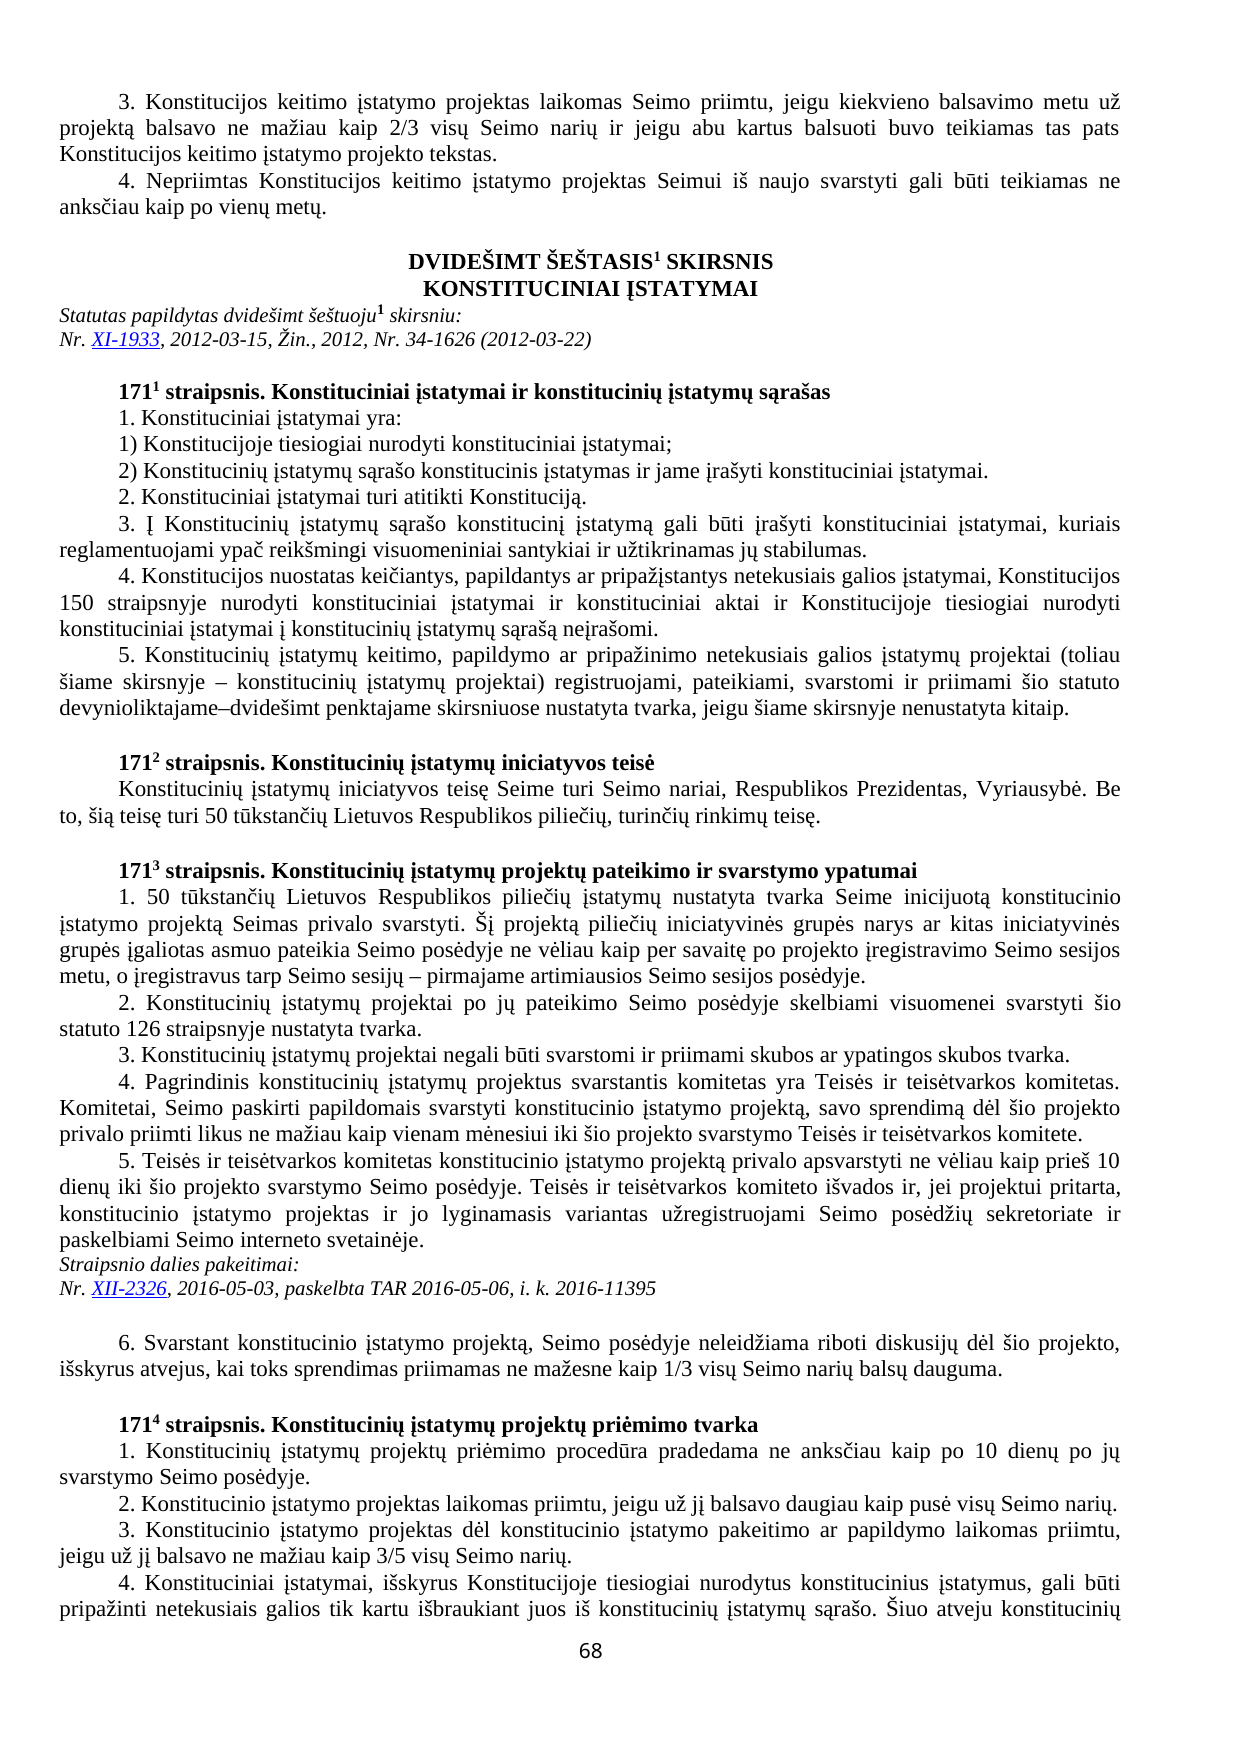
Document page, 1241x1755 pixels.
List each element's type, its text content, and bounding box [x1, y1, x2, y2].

text Konstitucinių įstatymų iniciatyvos teisę Seime turi Seimo nariai, Respublikos Prezidentas, Vyriausybė. Be to, šią teisę turi 50 tūkstančių Lietuvos Respublikos piliečių, turinčių rinkimų teisę. [59, 776, 1122, 828]
text 3. Konstitucijos keitimo įstatymo projektas laikomas Seimo priimtu, jeigu kiekvieno balsavimo metu už projektą balsavo ne mažiau kaip 2/3 visų Seimo narių ir jeigu abu kartus balsuoti buvo teikiamas tas pats Konstitucijos keitimo įstatymo projekto tekstas. [59, 88, 1122, 167]
text 1. Konstitucinių įstatymų projektų priėmimo procedūra pradedama ne anksčiau kaip po 10 dienų po jų svarstymo Seimo posėdyje. [59, 1437, 1122, 1490]
text 3. Konstitucinių įstatymų projektai negali būti svarstomi ir priimami skubos ar ypatingos skubos tvarka. [59, 1041, 1122, 1068]
text 3. Į Konstitucinių įstatymų sąrašo konstitucinį įstatymą gali būti įrašyti konstituciniai įstatymai, kuriais reglamentuojami ypač reikšmingi visuomeniniai santykiai ir užtikrinamas jų stabilumas. [59, 509, 1122, 562]
text 3. Konstitucinio įstatymo projektas dėl konstitucinio įstatymo pakeitimo ar papildymo laikomas priimtu, jeigu už jį balsavo ne mažiau kaip 3/5 visų Seimo narių. [59, 1516, 1122, 1569]
text 1711 straipsnis. Konstituciniai įstatymai ir konstitucinių įstatymų sąrašas [59, 378, 1122, 404]
text 2. Konstituciniai įstatymai turi atitikti Konstituciją. [59, 483, 1122, 509]
text 1712 straipsnis. Konstitucinių įstatymų iniciatyvos teisė [59, 749, 1122, 776]
text DVIDEŠIMT ŠEŠTASIS1 SKIRSNIS [59, 248, 1122, 275]
text 2. Konstitucinio įstatymo projektas laikomas priimtu, jeigu už jį balsavo daugiau kaip pusė visų Seimo narių. [59, 1490, 1122, 1516]
text 1714 straipsnis. Konstitucinių įstatymų projektų priėmimo tvarka [59, 1411, 1099, 1437]
text Nr. XI-1933, 2012-03-15, Žin., 2012, Nr. 34-1626 (2012-03-22) [59, 327, 1122, 351]
text 2) Konstitucinių įstatymų sąrašo konstitucinis įstatymas ir jame įrašyti konstituciniai įstatymai. [59, 457, 1122, 483]
text Nr. XII-2326, 2016-05-03, paskelbta TAR 2016-05-06, i. k. 2016-11395 [59, 1276, 1122, 1300]
text Straipsnio dalies pakeitimai: [59, 1252, 1122, 1276]
text 4. Konstitucijos nuostatas keičiantys, papildantys ar pripažįstantys netekusiais galios įstatymai, Konstitucijos 150 straipsnyje nurodyti konstituciniai įstatymai ir konstituciniai aktai ir Konstitucijoje tiesiogiai nurodyti konstituciniai įstatymai į konstitucinių įstatymų sąrašą neįrašomi. [59, 562, 1122, 641]
text 4. Konstituciniai įstatymai, išskyrus Konstitucijoje tiesiogiai nurodytus konstitucinius įstatymus, gali būti pripažinti netekusiais galios tik kartu išbraukiant juos iš konstitucinių įstatymų sąrašo. Šiuo atveju konstitucinių [59, 1569, 1122, 1621]
text 5. Konstitucinių įstatymų keitimo, papildymo ar pripažinimo netekusiais galios įstatymų projektai (toliau šiame skirsnyje – konstitucinių įstatymų projektai) registruojami, pateikiami, svarstomi ir priimami šio statuto devynioliktajame–dvidešimt penktajame skirsniuose nustatyta tvarka, jeigu šiame skirsnyje nenustatyta kitaip. [59, 641, 1122, 720]
text 2. Konstitucinių įstatymų projektai po jų pateikimo Seimo posėdyje skelbiami visuomenei svarstyti šio statuto 126 straipsnyje nustatyta tvarka. [59, 989, 1122, 1041]
text 4. Nepriimtas Konstitucijos keitimo įstatymo projektas Seimui iš naujo svarstyti gali būti teikiamas ne anksčiau kaip po vienų metų. [59, 167, 1122, 219]
text 5. Teisės ir teisėtvarkos komitetas konstitucinio įstatymo projektą privalo apsvarstyti ne vėliau kaip prieš 10 dienų iki šio projekto svarstymo Seimo posėdyje. Teisės ir teisėtvarkos komiteto išvados ir, jei projektui pritarta, konstitucinio įstatymo projektas ir jo lyginamasis variantas užregistruojami Seimo posėdžių sekretoriate ir paskelbiami Seimo interneto svetainėje. [59, 1147, 1122, 1252]
text 4. Pagrindinis konstitucinių įstatymų projektus svarstantis komitetas yra Teisės ir teisėtvarkos komitetas. Komitetai, Seimo paskirti papildomais svarstyti konstitucinio įstatymo projektą, savo sprendimą dėl šio projekto privalo priimti likus ne mažiau kaip vienam mėnesiui iki šio projekto svarstymo Teisės ir teisėtvarkos komitete. [59, 1068, 1122, 1147]
text 6. Svarstant konstitucinio įstatymo projektą, Seimo posėdyje neleidžiama riboti diskusijų dėl šio projekto, išskyrus atvejus, kai toks sprendimas priimamas ne mažesne kaip 1/3 visų Seimo narių balsų dauguma. [59, 1329, 1122, 1382]
text Statutas papildytas dvidešimt šeštuoju1 skirsniu: [59, 301, 1122, 327]
text 1713 straipsnis. Konstitucinių įstatymų projektų pateikimo ir svarstymo ypatumai [118, 857, 1122, 883]
text 1. Konstituciniai įstatymai yra: [59, 404, 1122, 431]
subtitle KONSTITUCINIAI ĮSTATYMAI [59, 275, 1122, 301]
text 1) Konstitucijoje tiesiogiai nurodyti konstituciniai įstatymai; [59, 431, 1122, 457]
text 1. 50 tūkstančių Lietuvos Respublikos piliečių įstatymų nustatyta tvarka Seime inicijuotą konstitucinio įstatymo projektą Seimas privalo svarstyti. Šį projektą piliečių iniciatyvinės grupės narys ar kitas iniciatyvinės grupės įgaliotas asmuo pateikia Seimo posėdyje ne vėliau kaip per savaitę po projekto įregistravimo Seimo sesijos metu, o įregistravus tarp Seimo sesijų – pirmajame artimiausios Seimo sesijos posėdyje. [59, 883, 1122, 989]
